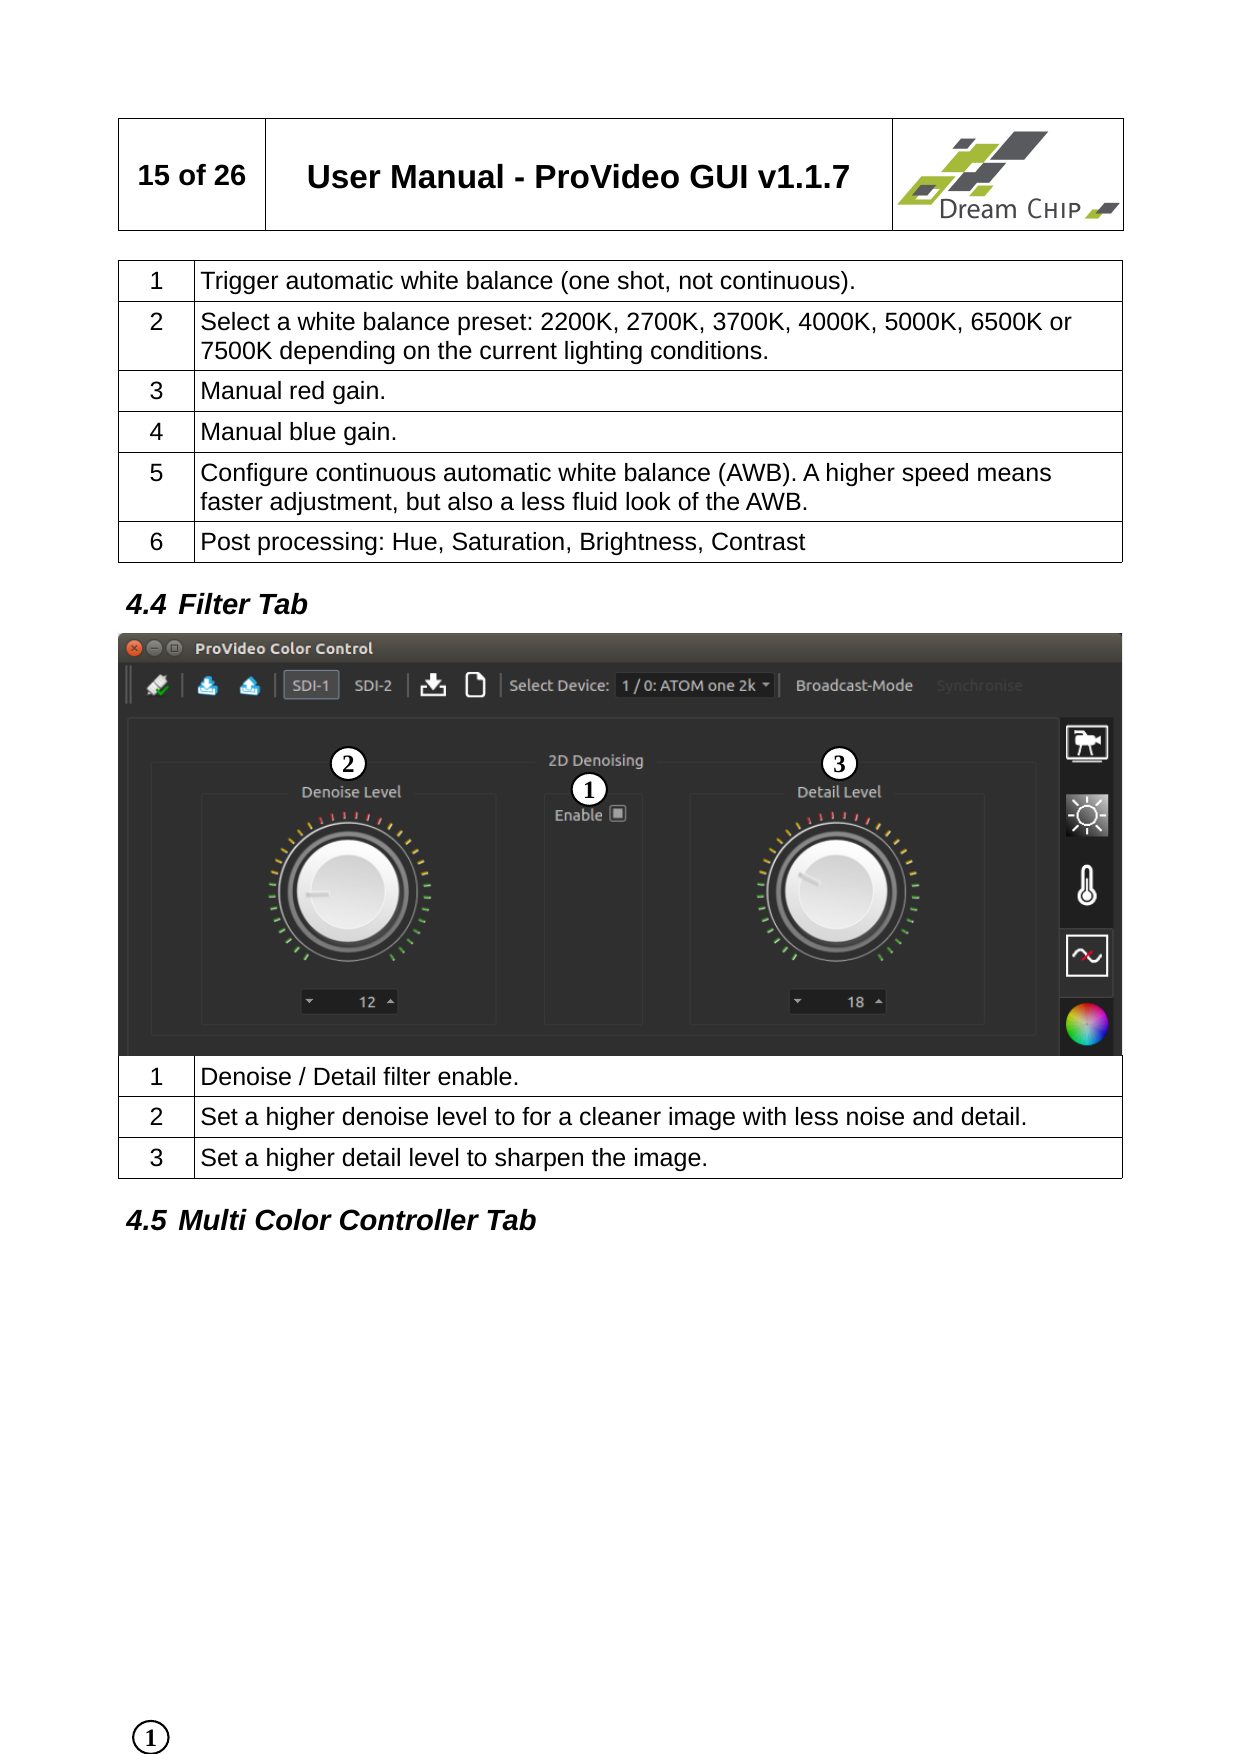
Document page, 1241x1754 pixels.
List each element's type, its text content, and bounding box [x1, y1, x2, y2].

table_cell Set a higher detail level to sharpen the image. [195, 1138, 1122, 1177]
subtitle Multi Color Controller Tab [118, 1203, 1122, 1236]
table_cell Manual blue gain. [195, 412, 1122, 452]
table_cell Post processing: Hue, Saturation, Brightness, Contrast [195, 522, 1122, 562]
table_cell 2 [119, 1097, 194, 1137]
table_header Denoise / Detail filter enable. [195, 1056, 1122, 1096]
subtitle Filter Tab [118, 587, 1122, 621]
table_cell 3 [119, 1138, 194, 1177]
table_cell 4 [119, 412, 194, 452]
table_cell 2 [119, 302, 194, 370]
table_header Trigger automatic white balance (one shot, not continuous). [195, 261, 1122, 301]
table_cell 3 [119, 371, 194, 411]
table_cell Select a white balance preset: 2200K, 2700K, 3700K, 4000K, 5000K, 6500K or 7500K depending on the current lighting conditions. [195, 302, 1122, 370]
table_header 1 [119, 1056, 194, 1096]
table_cell Manual red gain. [195, 371, 1122, 411]
table_cell Configure continuous automatic white balance (AWB). A higher speed means faster adjustment, but also a less fluid look of the AWB. [195, 453, 1122, 521]
table_cell 5 [119, 453, 194, 521]
table_cell 6 [119, 522, 194, 562]
table_cell Set a higher denoise level to for a cleaner image with less noise and detail. [195, 1097, 1122, 1137]
table_header 1 [119, 261, 194, 301]
picture [897, 130, 1120, 220]
